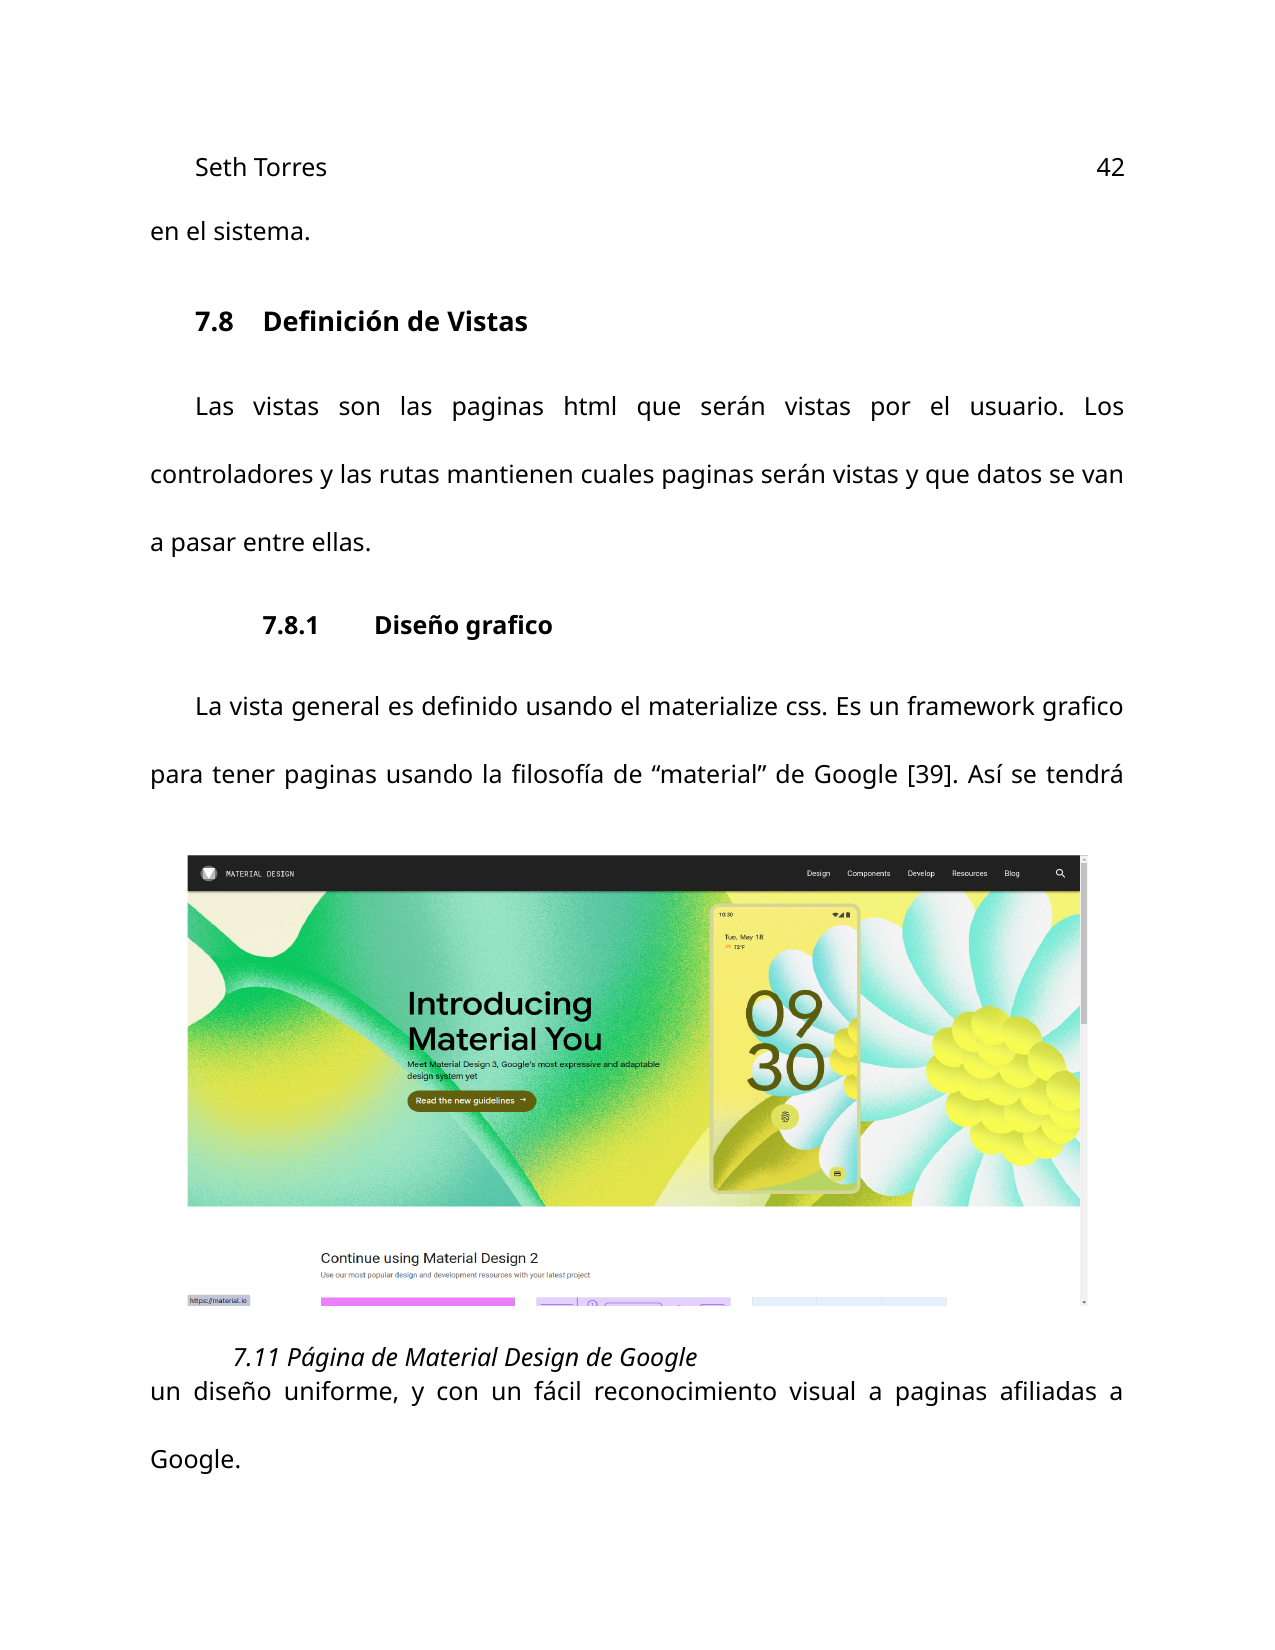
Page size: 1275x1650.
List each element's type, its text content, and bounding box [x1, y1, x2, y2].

picture [187, 855, 1088, 1306]
text en el sistema. [150, 213, 1125, 248]
subtitle Definición de Vistas [150, 302, 1125, 339]
text Las vistas son las paginas html que serán vistas por el usuario. Los controladores y las rutas mantienen cuales paginas serán vistas y que datos se van a pasar entre ellas. [150, 389, 1125, 559]
text 7.11 Página de Material Design de Google [187, 1306, 1087, 1374]
subtitle Diseño grafico [262, 608, 1125, 642]
text La vista general es definido usando el materialize css. Es un framework grafico para tener paginas usando la filosofía de “material” de Google [39]. Así se tendrá un diseño uniforme, y con un fácil reconocimiento visual a paginas afiliadas a Google. [150, 688, 1125, 1476]
